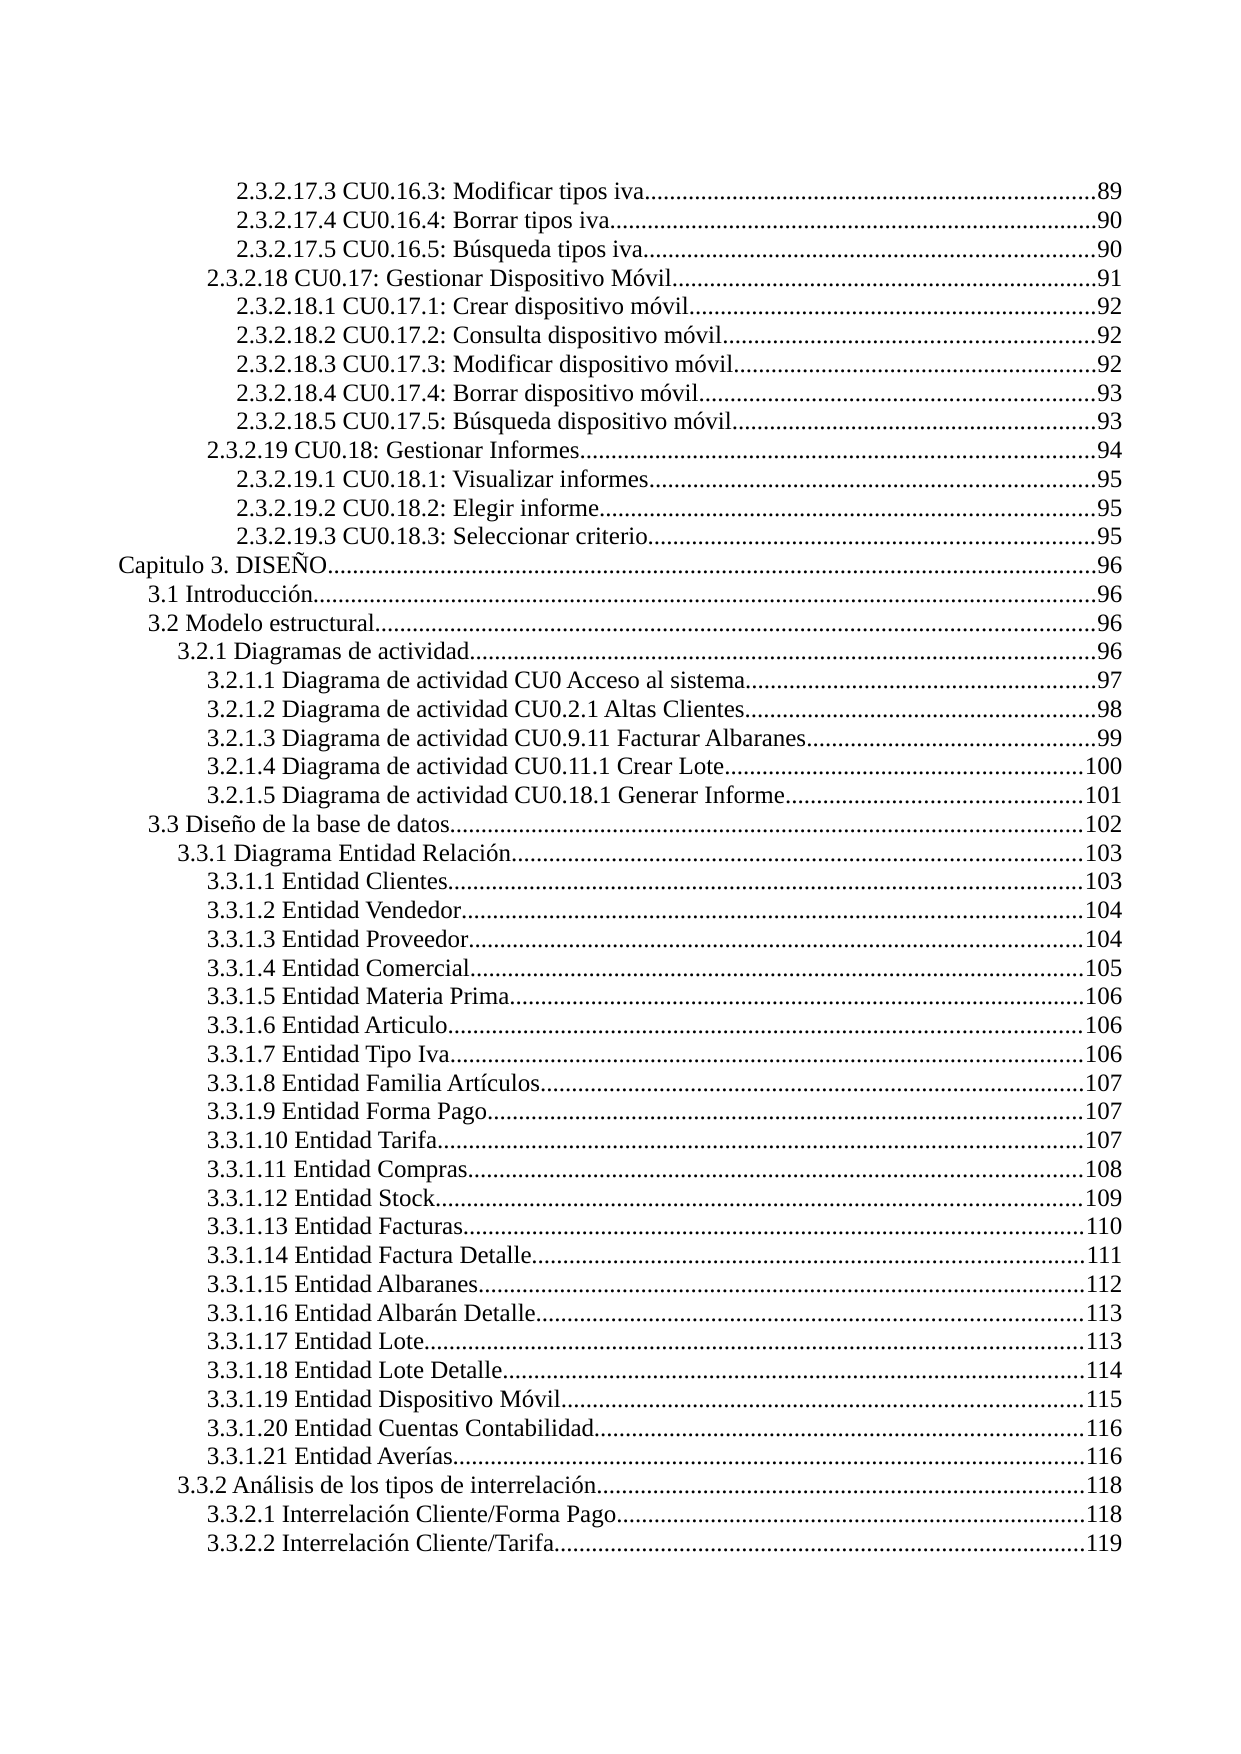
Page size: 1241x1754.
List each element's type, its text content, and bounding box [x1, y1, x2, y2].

text 3.3.1 Diagrama Entidad Relación 103 [177, 838, 1122, 866]
text 3.3.1.12 Entidad Stock 109 [207, 1183, 1122, 1211]
text 3.2 Modelo estructural 96 [148, 608, 1122, 636]
text 3.3.1.9 Entidad Forma Pago 107 [207, 1096, 1122, 1125]
text 2.3.2.17.5 CU0.16.5: Búsqueda tipos iva 90 [236, 234, 1122, 263]
text 3.2.1.1 Diagrama de actividad CU0 Acceso al sistema 97 [207, 665, 1122, 694]
text 3.2.1.4 Diagrama de actividad CU0.11.1 Crear Lote 100 [207, 751, 1122, 780]
text 3.3.1.2 Entidad Vendedor 104 [207, 895, 1122, 924]
text 3.2.1 Diagramas de actividad 96 [177, 636, 1122, 665]
text Capitulo 3. DISEÑO 96 [118, 550, 1122, 579]
text 3.3.1.10 Entidad Tarifa 107 [207, 1125, 1122, 1154]
text 3.3.1.17 Entidad Lote 113 [207, 1326, 1122, 1355]
text 3.3.1.16 Entidad Albarán Detalle 113 [207, 1298, 1122, 1326]
text 2.3.2.18 CU0.17: Gestionar Dispositivo Móvil 91 [207, 263, 1122, 291]
text 2.3.2.18.5 CU0.17.5: Búsqueda dispositivo móvil 93 [236, 406, 1122, 435]
text 2.3.2.18.4 CU0.17.4: Borrar dispositivo móvil 93 [236, 378, 1122, 406]
text 2.3.2.18.3 CU0.17.3: Modificar dispositivo móvil 92 [236, 349, 1122, 378]
text 3.1 Introducción 96 [148, 579, 1122, 608]
text 3.3.1.19 Entidad Dispositivo Móvil 115 [207, 1384, 1122, 1413]
text 3.3.1.15 Entidad Albaranes 112 [207, 1269, 1122, 1298]
text 2.3.2.18.1 CU0.17.1: Crear dispositivo móvil 92 [236, 291, 1122, 320]
text 2.3.2.18.2 CU0.17.2: Consulta dispositivo móvil 92 [236, 320, 1122, 349]
text 3.3 Diseño de la base de datos 102 [148, 809, 1122, 838]
text 3.3.2 Análisis de los tipos de interrelación 118 [177, 1470, 1122, 1499]
text 2.3.2.19 CU0.18: Gestionar Informes 94 [207, 435, 1122, 464]
text 2.3.2.17.4 CU0.16.4: Borrar tipos iva 90 [236, 205, 1122, 234]
text 2.3.2.19.2 CU0.18.2: Elegir informe 95 [236, 493, 1122, 521]
text 3.2.1.5 Diagrama de actividad CU0.18.1 Generar Informe 101 [207, 780, 1122, 809]
text 3.3.1.20 Entidad Cuentas Contabilidad 116 [207, 1413, 1122, 1441]
text 3.3.1.14 Entidad Factura Detalle 111 [207, 1240, 1122, 1269]
text 3.3.1.21 Entidad Averías 116 [207, 1441, 1122, 1470]
text 3.3.1.11 Entidad Compras 108 [207, 1154, 1122, 1183]
text 3.3.1.1 Entidad Clientes 103 [207, 866, 1122, 895]
text 3.3.1.18 Entidad Lote Detalle 114 [207, 1355, 1122, 1384]
text 3.3.1.3 Entidad Proveedor 104 [207, 924, 1122, 953]
text 3.3.1.8 Entidad Familia Artículos 107 [207, 1068, 1122, 1096]
text 3.3.1.4 Entidad Comercial 105 [207, 953, 1122, 981]
text 3.3.2.1 Interrelación Cliente/Forma Pago 118 [207, 1499, 1122, 1528]
text 2.3.2.17.3 CU0.16.3: Modificar tipos iva 89 [236, 176, 1122, 205]
text 2.3.2.19.3 CU0.18.3: Seleccionar criterio 95 [236, 521, 1122, 550]
text 3.3.1.7 Entidad Tipo Iva 106 [207, 1039, 1122, 1068]
text 2.3.2.19.1 CU0.18.1: Visualizar informes 95 [236, 464, 1122, 493]
text 3.3.1.13 Entidad Facturas 110 [207, 1211, 1122, 1240]
text 3.3.2.2 Interrelación Cliente/Tarifa 119 [207, 1528, 1122, 1556]
text 3.3.1.6 Entidad Articulo 106 [207, 1010, 1122, 1039]
text 3.3.1.5 Entidad Materia Prima 106 [207, 981, 1122, 1010]
text 3.2.1.3 Diagrama de actividad CU0.9.11 Facturar Albaranes 99 [207, 723, 1122, 751]
text 3.2.1.2 Diagrama de actividad CU0.2.1 Altas Clientes 98 [207, 694, 1122, 723]
